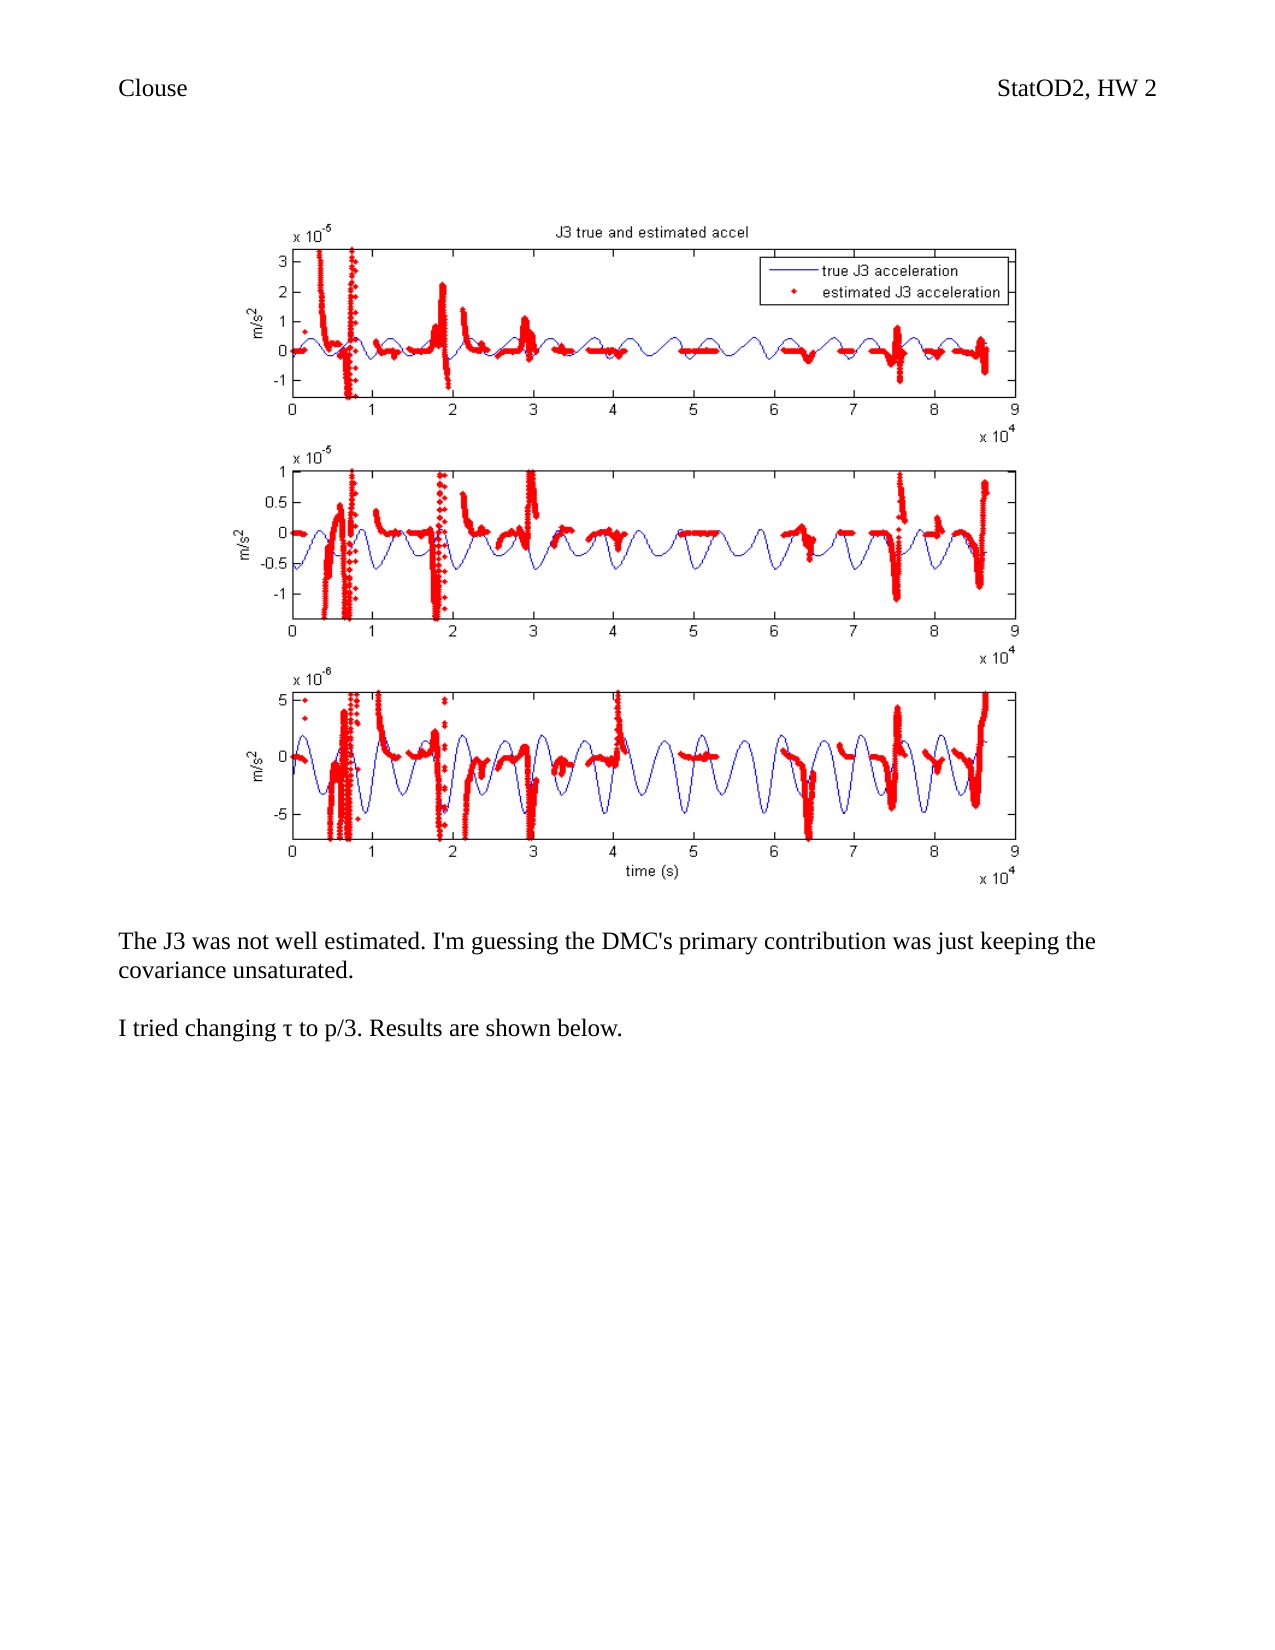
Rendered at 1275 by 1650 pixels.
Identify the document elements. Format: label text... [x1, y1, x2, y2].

text The J3 was not well estimated. I'm guessing the DMC's primary contribution was just keeping the covariance unsaturated. [118, 927, 1157, 984]
text I tried changing τ to p/3. Results are shown below. [118, 1013, 1157, 1041]
picture [172, 189, 1103, 927]
